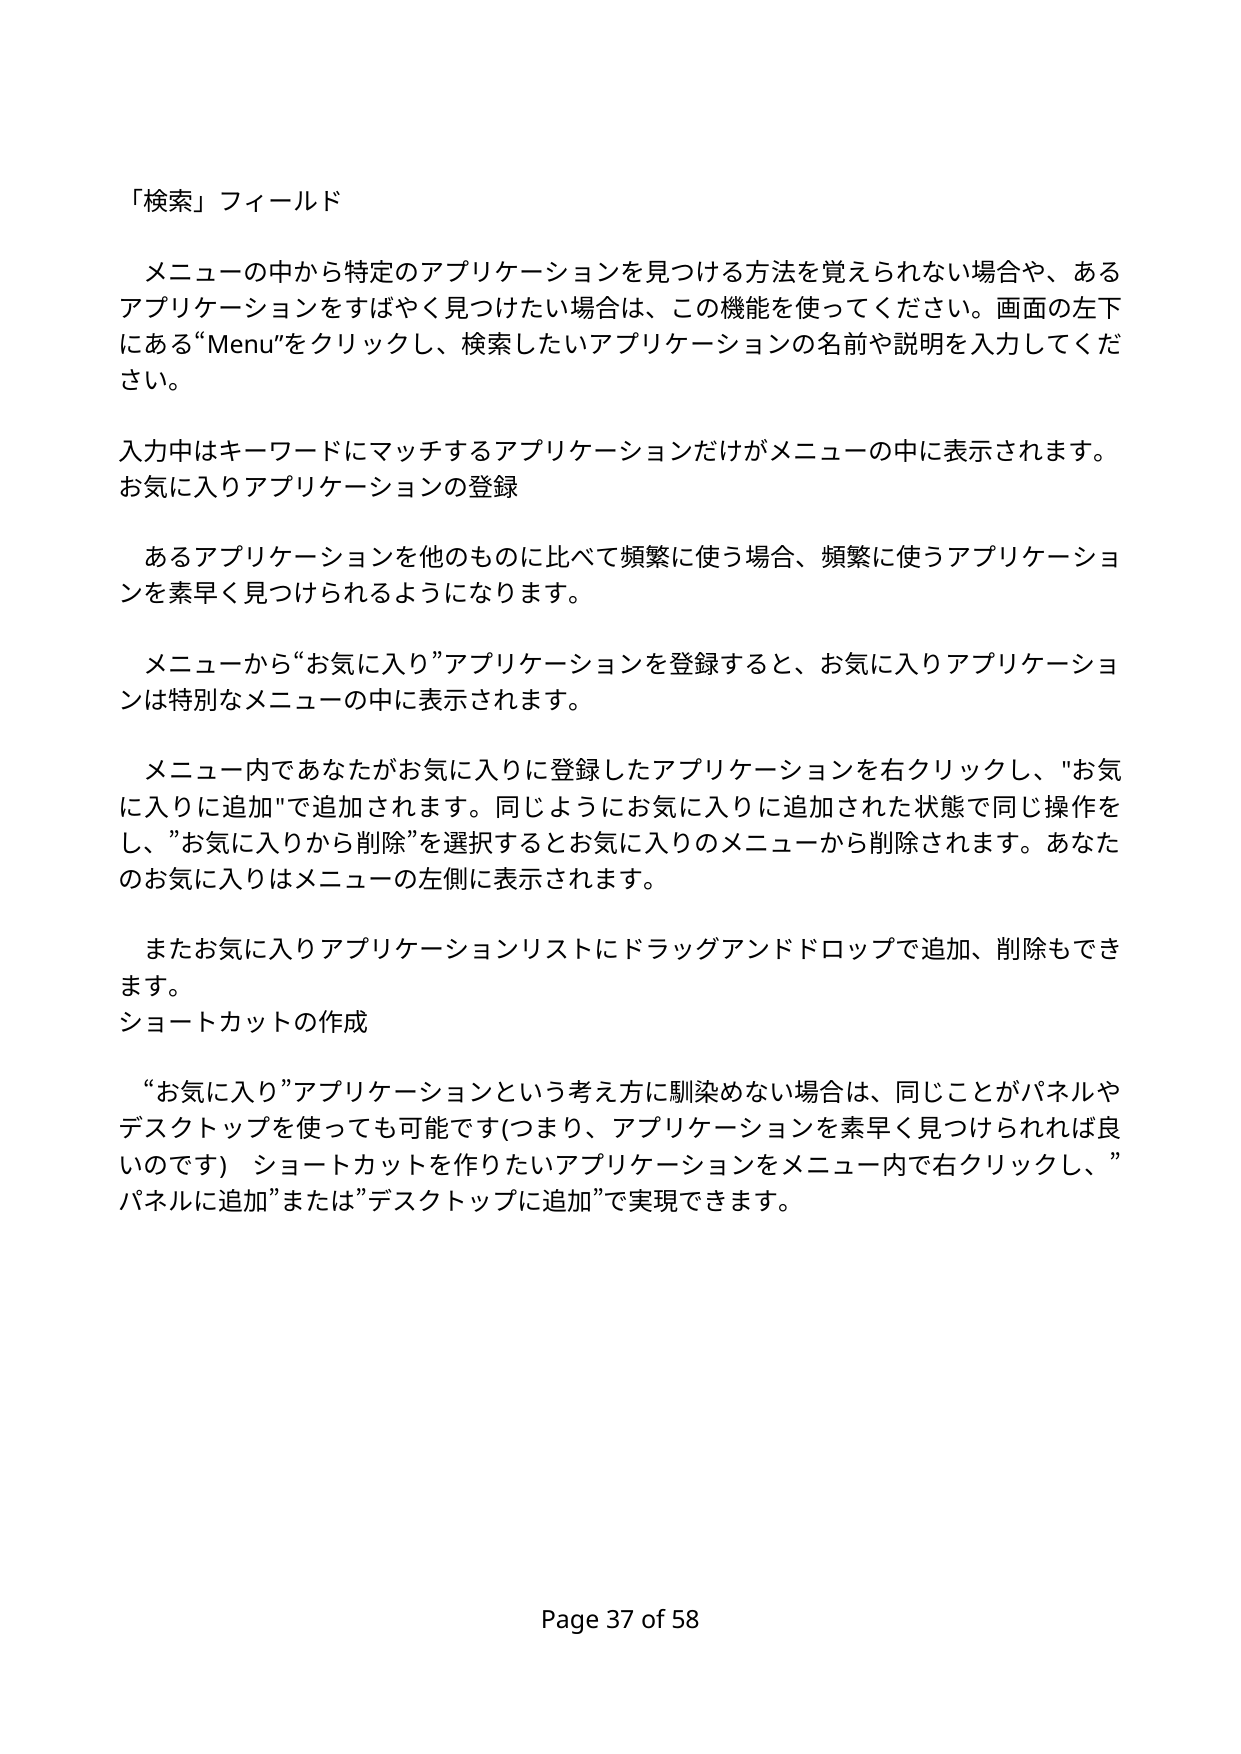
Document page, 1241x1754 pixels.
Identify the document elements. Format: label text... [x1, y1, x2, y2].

text 入力中はキーワードにマッチするアプリケーションだけがメニューの中に表示されます。 [118, 431, 1122, 467]
text “お気に入り”アプリケーションという考え方に馴染めない場合は、同じことがパネルやデスクトップを使っても可能です(つまり、アプリケーションを素早く見つけられれば良いのです) ショートカットを作りたいアプリケーションをメニュー内で右クリックし、”パネルに追加”または”デスクトップに追加”で実現できます。 [118, 1073, 1122, 1218]
text またお気に入りアプリケーションリストにドラッグアンドドロップで追加、削除もできます。 [118, 930, 1122, 1002]
text あるアプリケーションを他のものに比べて頻繁に使う場合、頻繁に使うアプリケーションを素早く見つけられるようになります。 [118, 538, 1122, 610]
text メニューから“お気に入り”アプリケーションを登録すると、お気に入りアプリケーションは特別なメニューの中に表示されます。 [118, 644, 1122, 717]
text メニューの中から特定のアプリケーションを見つける方法を覚えられない場合や、あるアプリケーションをすばやく見つけたい場合は、この機能を使ってください。画面の左下にある“Menu”をクリックし、検索したいアプリケーションの名前や説明を入力してください。 [118, 252, 1122, 397]
